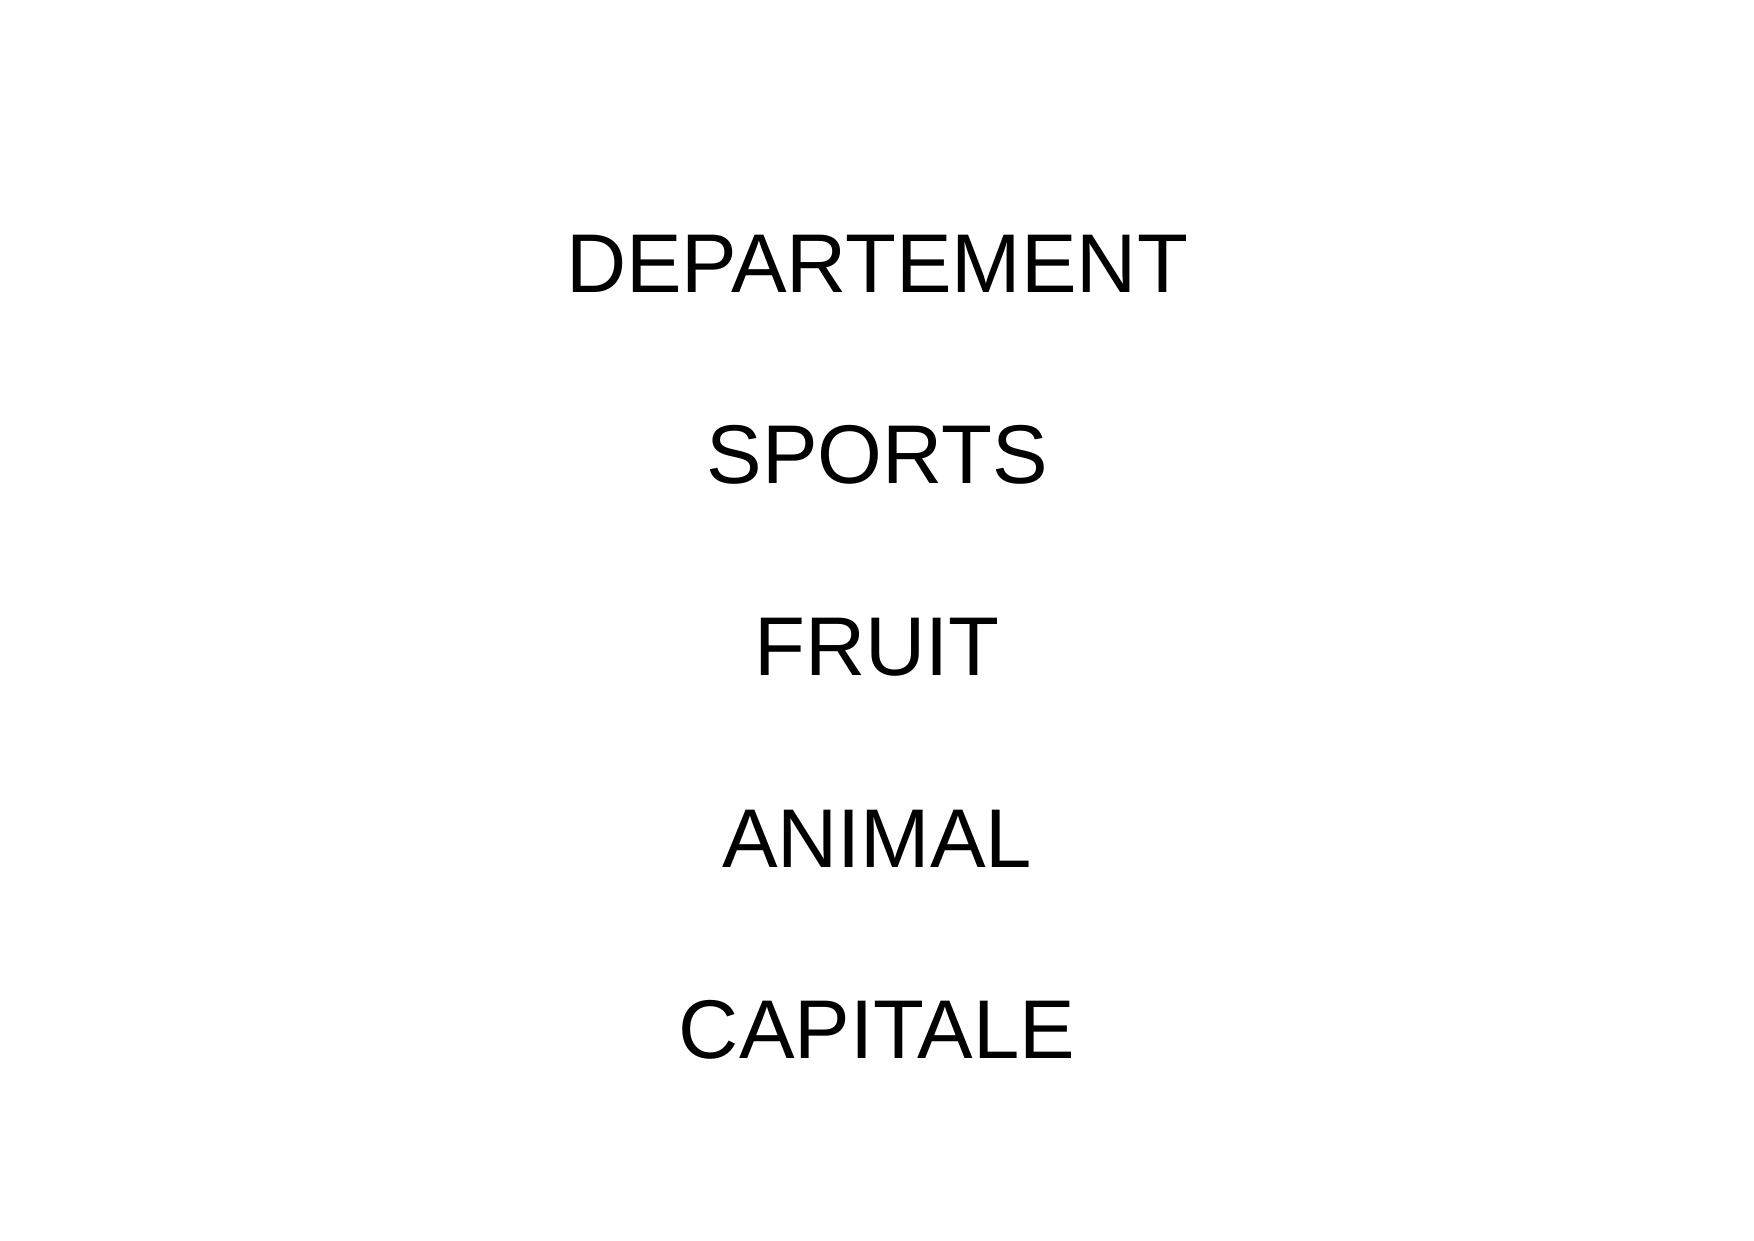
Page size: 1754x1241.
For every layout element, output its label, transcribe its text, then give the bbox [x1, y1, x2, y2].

text ANIMAL [118, 789, 1636, 885]
text CAPITALE [118, 981, 1636, 1076]
text FRUIT [118, 597, 1636, 693]
text SPORTS [118, 406, 1636, 501]
text DEPARTEMENT [118, 214, 1636, 310]
